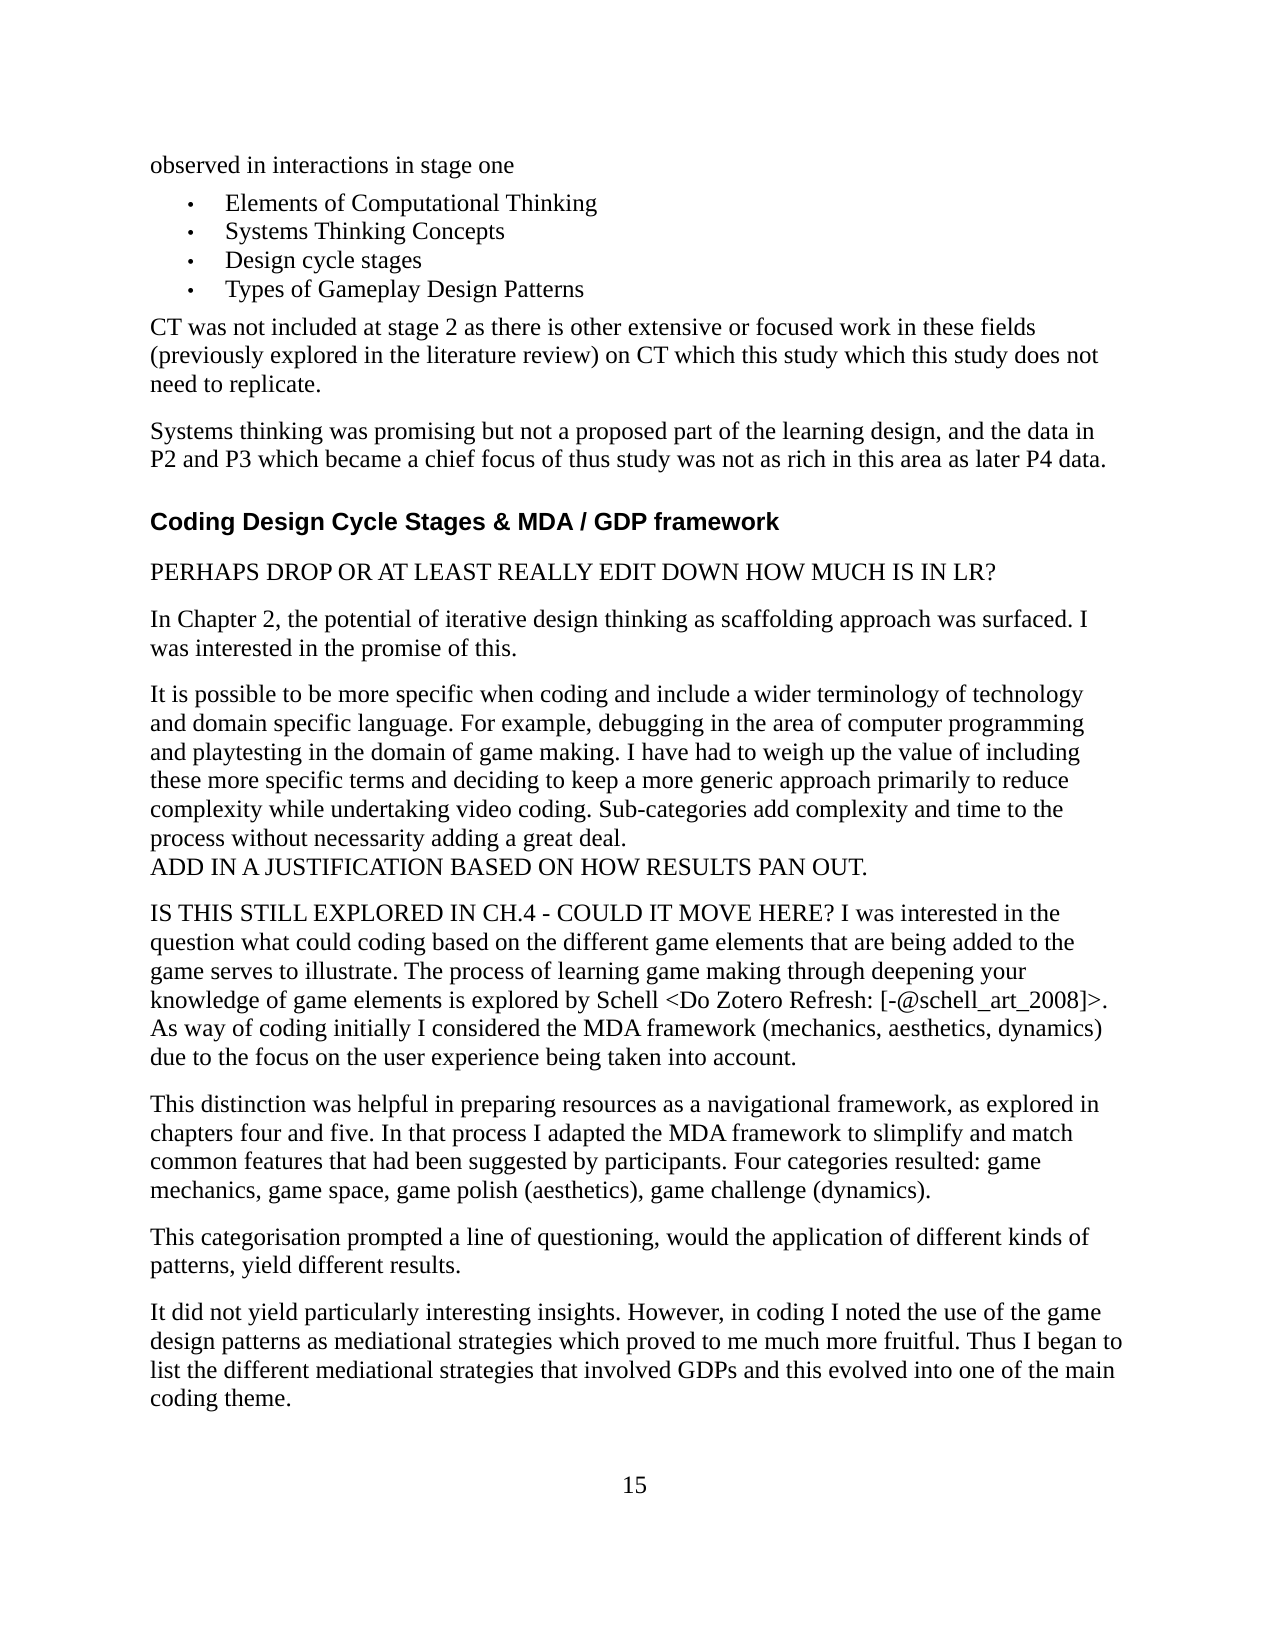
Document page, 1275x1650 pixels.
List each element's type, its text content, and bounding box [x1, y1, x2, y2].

text It did not yield particularly interesting insights. However, in coding I noted the use of the game design patterns as mediational strategies which proved to me much more fruitful. Thus I began to list the different mediational strategies that involved GDPs and this evolved into one of the main coding theme. [150, 1297, 1125, 1412]
text Systems thinking was promising but not a proposed part of the learning design, and the data in P2 and P3 which became a chief focus of thus study was not as rich in this area as later P4 data. [150, 416, 1125, 473]
text This distinction was helpful in preparing resources as a navigational framework, as explored in chapters four and five. In that process I adapted the MDA framework to slimplify and match common features that had been suggested by participants. Four categories resulted: game mechanics, game space, game polish (aesthetics), game challenge (dynamics). [150, 1089, 1125, 1204]
subtitle Coding Design Cycle Stages & MDA / GDP framework [150, 507, 1125, 536]
text PERHAPS DROP OR AT LEAST REALLY EDIT DOWN HOW MUCH IS IN LR? [150, 557, 1125, 586]
text observed in interactions in stage one [150, 150, 1125, 179]
text In Chapter 2, the potential of iterative design thinking as scaffolding approach was surfaced. I was interested in the promise of this. [150, 604, 1125, 661]
text CT was not included at stage 2 as there is other extensive or focused work in these fields (previously explored in the literature review) on CT which this study which this study does not need to replicate. [150, 312, 1125, 398]
list Design cycle stages [187, 245, 1125, 274]
list Systems Thinking Concepts [187, 216, 1125, 245]
text IS THIS STILL EXPLORED IN CH.4 - COULD IT MOVE HERE? I was interested in the question what could coding based on the different game elements that are being added to the game serves to illustrate. The process of learning game making through deepening your knowledge of game elements is explored by Schell <Do Zotero Refresh: [-@schell_art_2008]>. As way of coding initially I considered the MDA framework (mechanics, aesthetics, dynamics) due to the focus on the user experience being taken into account. [150, 898, 1125, 1071]
list Types of Gameplay Design Patterns [187, 274, 1125, 303]
list Elements of Computational Thinking [187, 188, 1125, 216]
text It is possible to be more specific when coding and include a wider terminology of technology and domain specific language. For example, debugging in the area of computer programming and playtesting in the domain of game making. I have had to weigh up the value of including these more specific terms and deciding to keep a more generic approach primarily to reduce complexity while undertaking video coding. Sub-categories add complexity and time to the process without necessarity adding a great deal. ADD IN A JUSTIFICATION BASED ON HOW RESULTS PAN OUT. [150, 679, 1125, 881]
text This categorisation prompted a line of questioning, would the application of different kinds of patterns, yield different results. [150, 1222, 1125, 1279]
